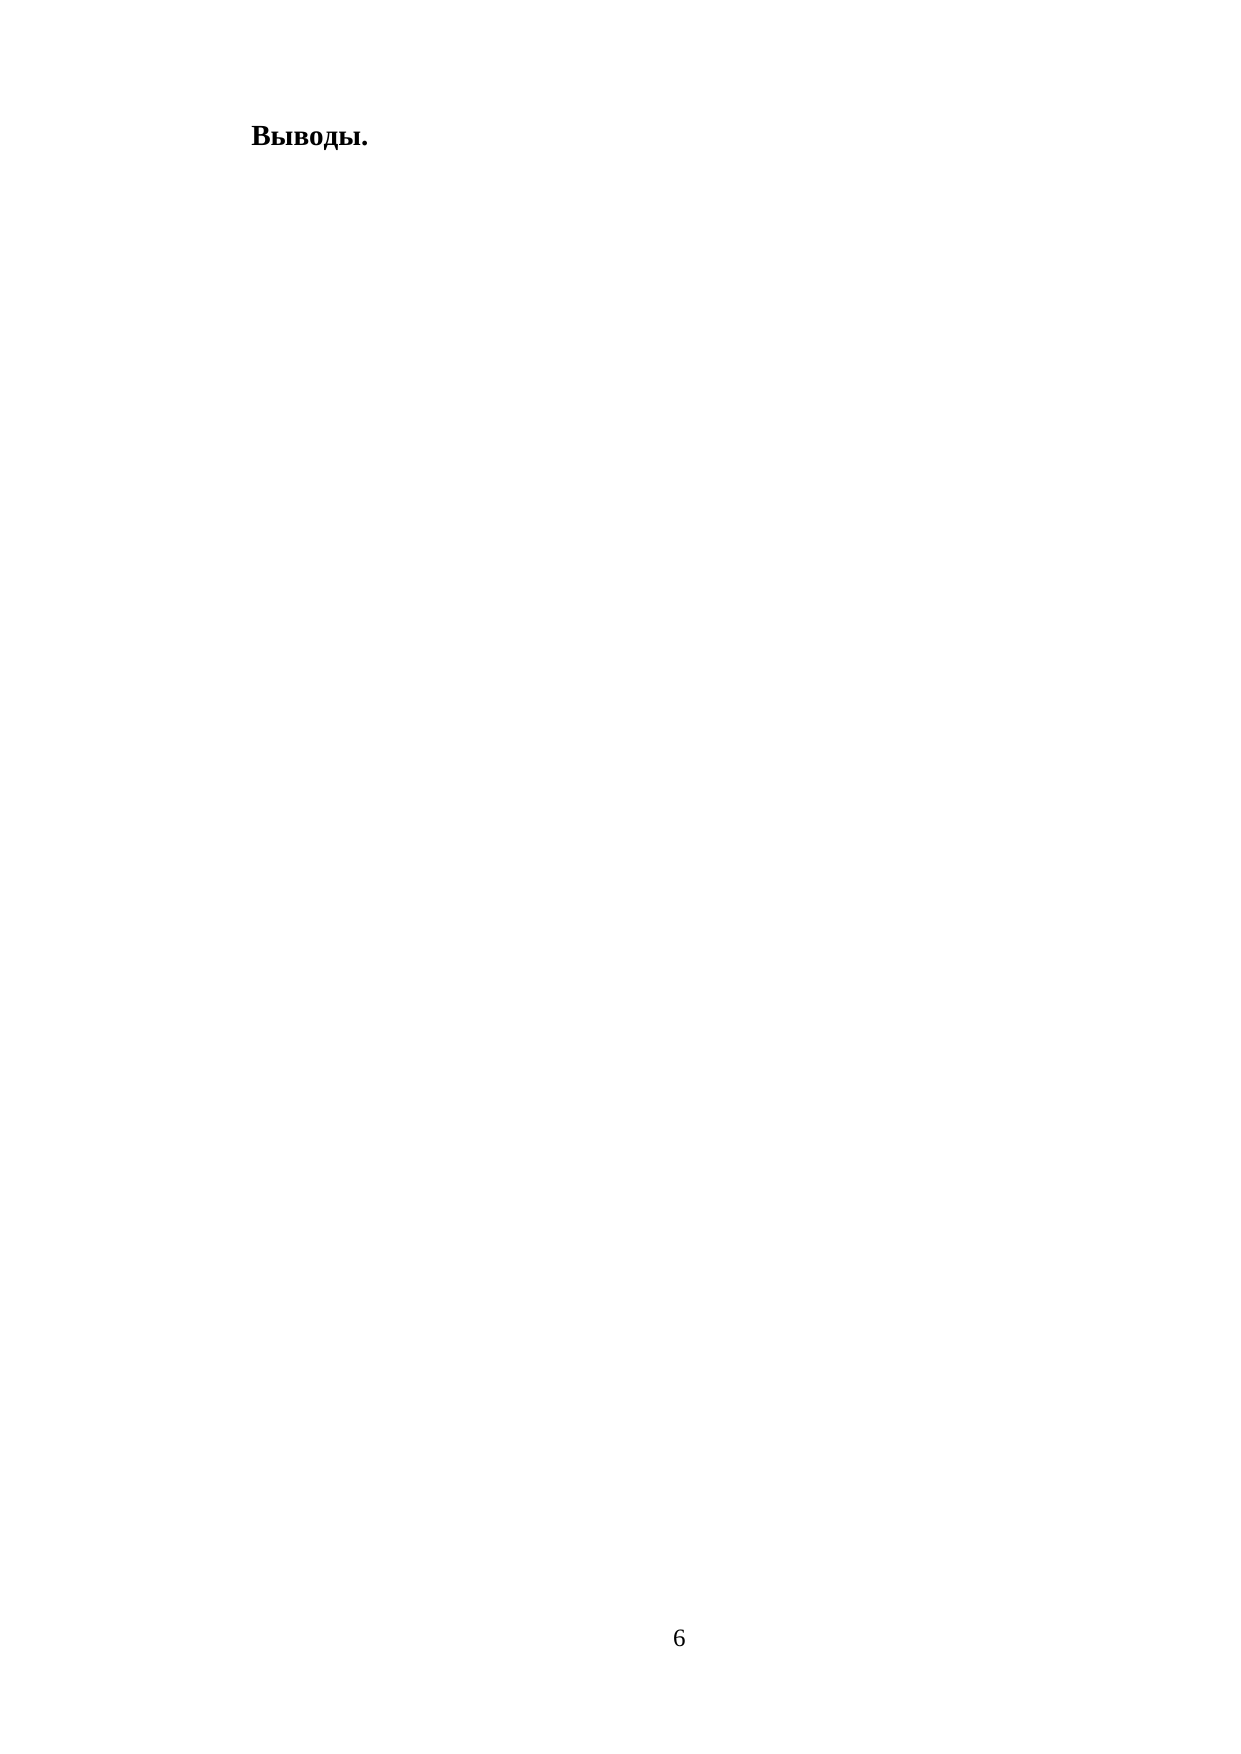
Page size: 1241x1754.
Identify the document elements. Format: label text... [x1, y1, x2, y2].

text Выводы. [177, 118, 1181, 152]
